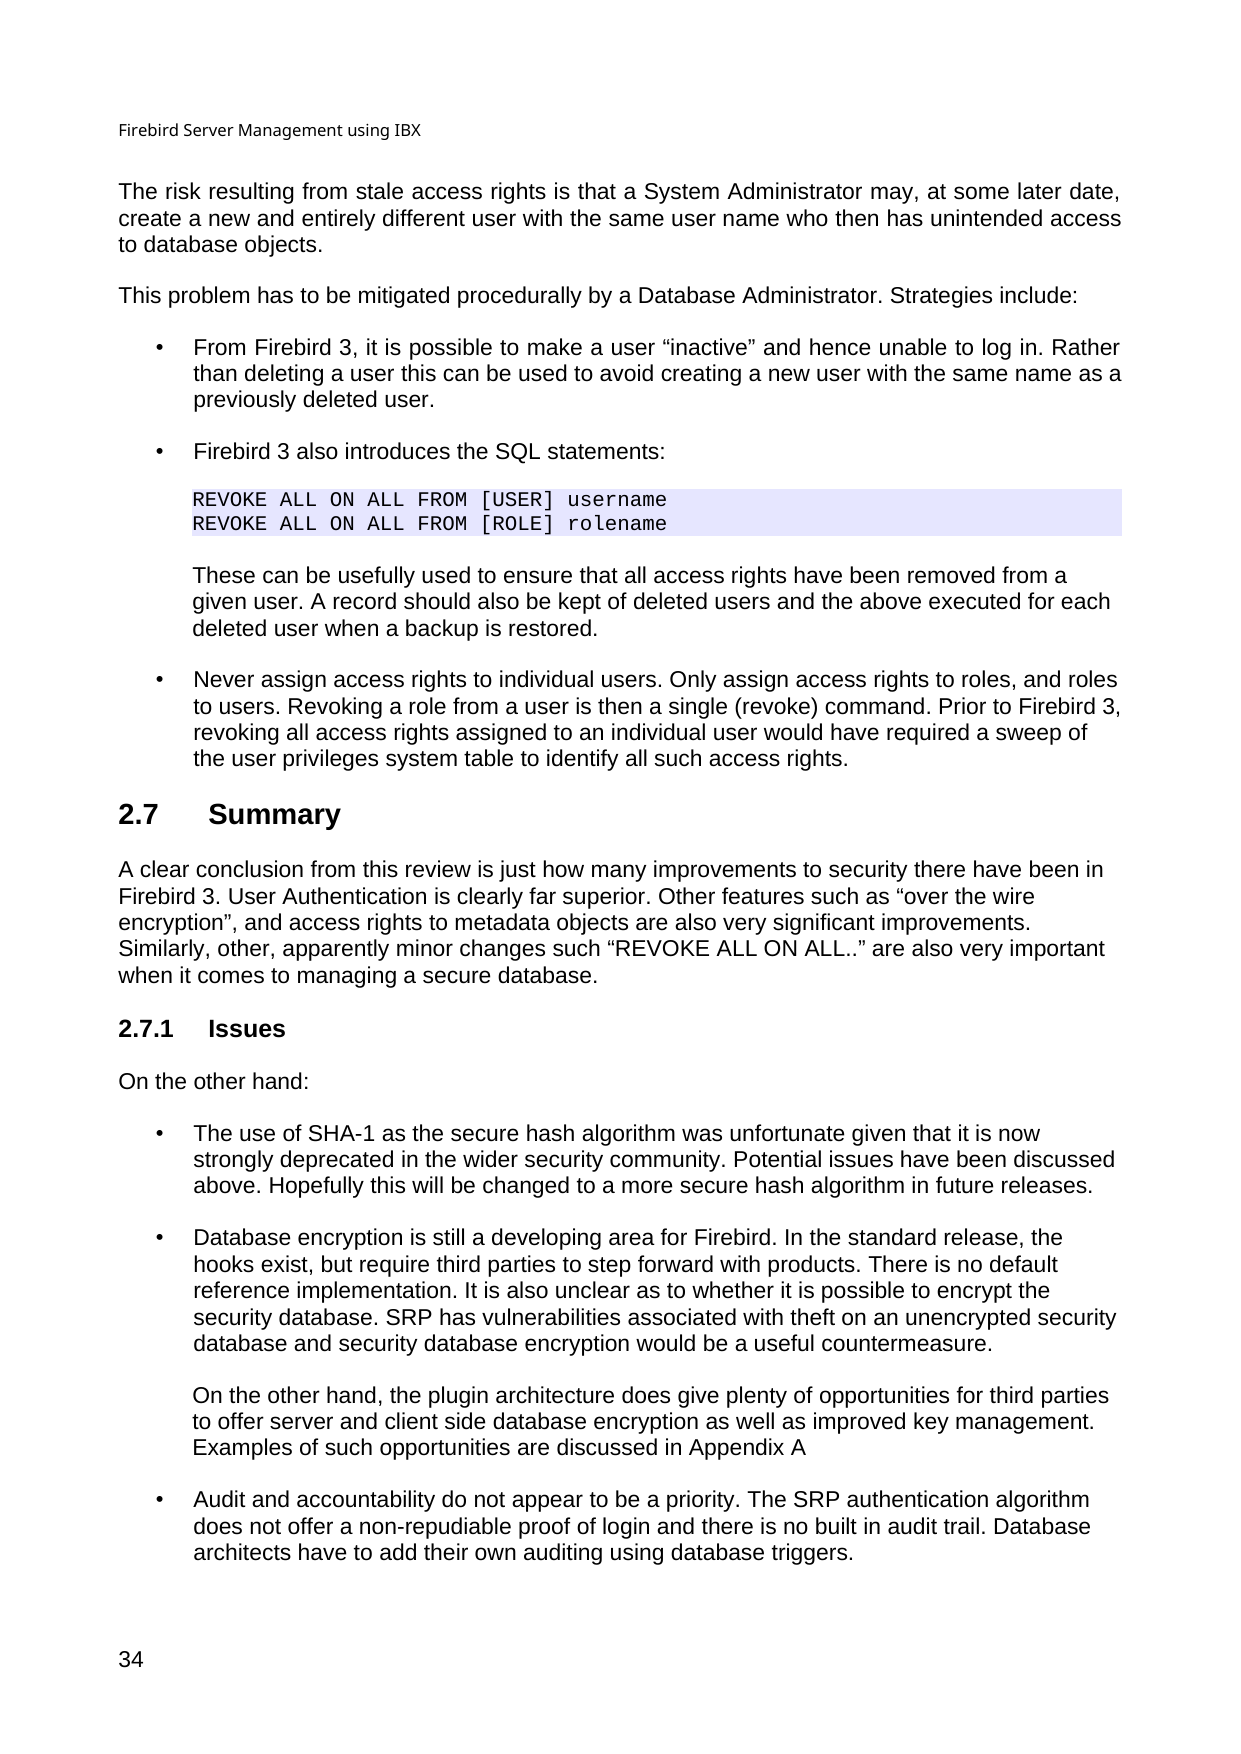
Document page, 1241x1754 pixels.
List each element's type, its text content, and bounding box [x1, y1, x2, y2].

list Audit and accountability do not appear to be a priority. The SRP authentication algorithm does not offer a non-repudiable proof of login and there is no built in audit trail. Database architects have to add their own auditing using database triggers. [156, 1486, 1122, 1565]
text This problem has to be mitigated procedurally by a Database Administrator. Strategies include: [118, 282, 1122, 308]
list The use of SHA-1 as the secure hash algorithm was unfortunate given that it is now strongly deprecated in the wider security community. Potential issues have been discussed above. Hopefully this will be changed to a more secure hash algorithm in future releases. [156, 1120, 1122, 1199]
text On the other hand, the plugin architecture does give plenty of opportunities for third parties to offer server and client side database encryption as well as improved key management. Examples of such opportunities are discussed in Appendix A. [192, 1382, 1122, 1461]
text On the other hand: [118, 1068, 1122, 1094]
text REVOKE ALL ON ALL FROM [USER] username [192, 489, 1122, 513]
text REVOKE ALL ON ALL FROM [ROLE] rolename [192, 513, 1122, 536]
text A clear conclusion from this review is just how many improvements to security there have been in Firebird 3. User Authentication is clearly far superior. Other features such as “over the wire encryption”, and access rights to metadata objects are also very significant improvements. Similarly, other, apparently minor changes such “REVOKE ALL ON ALL..” are also very important when it comes to managing a secure database. [118, 856, 1122, 988]
subtitle Summary [118, 797, 1122, 831]
text These can be usefully used to ensure that all access rights have been removed from a given user. A record should also be kept of deleted users and the above executed for each deleted user when a backup is restored. [192, 562, 1122, 641]
list Database encryption is still a developing area for Firebird. In the standard release, the hooks exist, but require third parties to step forward with products. There is no default reference implementation. It is also unclear as to whether it is possible to encrypt the security database. SRP has vulnerabilities associated with theft on an unencrypted security database and security database encryption would be a useful countermeasure. [156, 1224, 1122, 1356]
list Never assign access rights to individual users. Only assign access rights to roles, and roles to users. Revoking a role from a user is then a single (revoke) command. Prior to Firebird 3, revoking all access rights assigned to an individual user would have required a sweep of the user privileges system table to identify all such access rights. [156, 666, 1122, 772]
list Firebird 3 also introduces the SQL statements: [156, 438, 1122, 464]
text The risk resulting from stale access rights is that a System Administrator may, at some later date, create a new and entirely different user with the same user name who then has unintended access to database objects. [118, 178, 1122, 257]
subtitle Issues [118, 1014, 1122, 1042]
list From Firebird 3, it is possible to make a user “inactive” and hence unable to log in. Rather than deleting a user this can be used to avoid creating a new user with the same name as a previously deleted user. [156, 333, 1122, 413]
